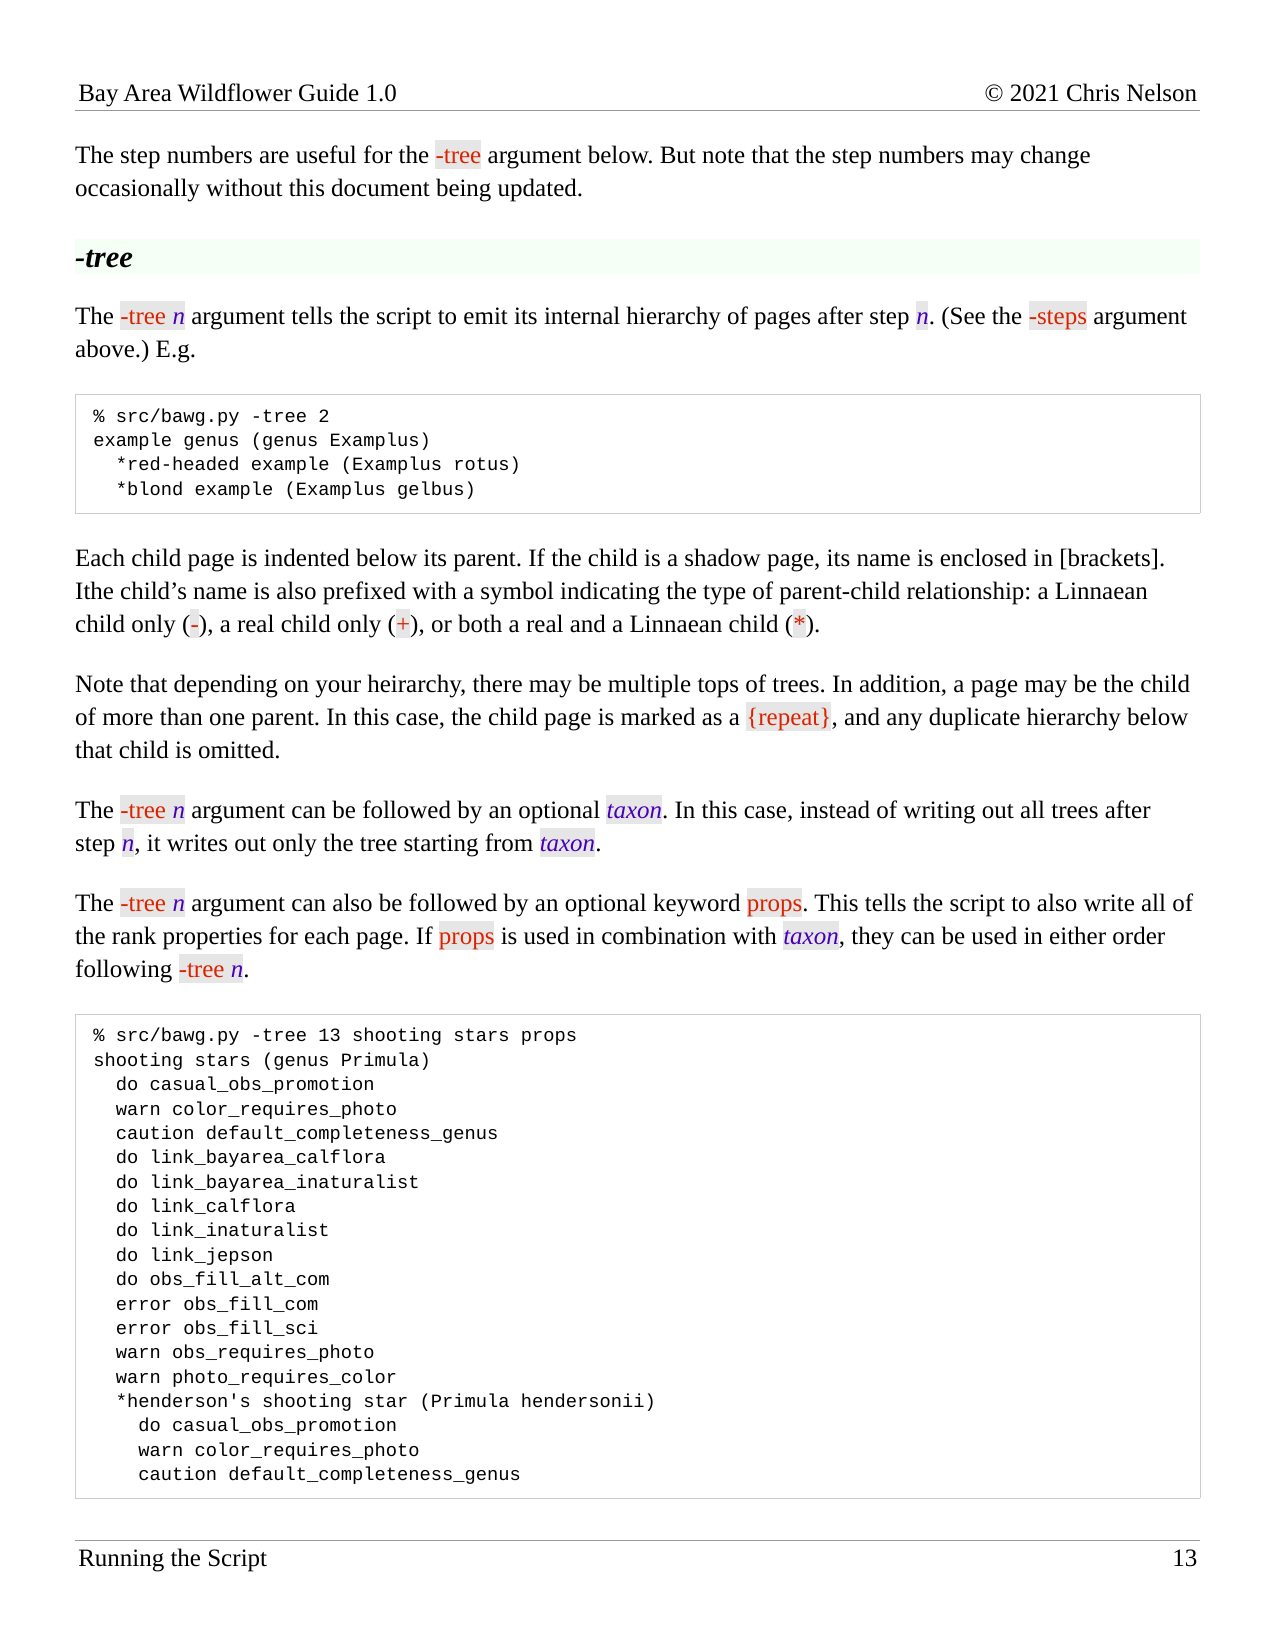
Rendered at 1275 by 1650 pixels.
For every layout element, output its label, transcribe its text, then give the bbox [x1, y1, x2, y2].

text warn color_requires_photo [76, 1087, 1200, 1112]
text do link_inaturalist [76, 1209, 1200, 1233]
text The step numbers are useful for the -tree argument below. But note that the step numbers may change occasionally without this document being updated. [75, 140, 1200, 202]
text % src/bawg.py -tree 2 example genus (genus Examplus) *red-headed example (Examplus rotus) *blond example (Examplus gelbus) [76, 395, 1200, 513]
text error obs_fill_sci [76, 1307, 1200, 1331]
text error obs_fill_com [76, 1282, 1200, 1307]
text warn obs_requires_photo [76, 1331, 1200, 1355]
text do casual_obs_promotion [76, 1063, 1200, 1087]
text The -tree n argument tells the script to emit its internal hierarchy of pages after step n. (See the ‑steps argument above.) E.g. [75, 301, 1200, 363]
subtitle -tree [75, 239, 1200, 274]
text Note that depending on your heirarchy, there may be multiple tops of trees. In addition, a page may be the child of more than one parent. In this case, the child page is marked as a {repeat}, and any duplicate hierarchy below that child is omitted. [75, 669, 1200, 764]
text warn photo_requires_color [76, 1355, 1200, 1380]
text do obs_fill_alt_com [76, 1258, 1200, 1282]
text do link_bayarea_inaturalist [76, 1160, 1200, 1185]
text caution default_completeness_genus [76, 1112, 1200, 1136]
text do link_bayarea_calflora [76, 1136, 1200, 1160]
text do casual_obs_promotion [76, 1404, 1200, 1428]
text do link_calflora [76, 1185, 1200, 1209]
text *henderson's shooting star (Primula hendersonii) [76, 1380, 1200, 1404]
text caution default_completeness_genus [76, 1453, 1200, 1498]
text warn color_requires_photo [76, 1428, 1200, 1453]
text Each child page is indented below its parent. If the child is a shadow page, its name is enclosed in [brackets]. Ithe child’s name is also prefixed with a symbol indicating the type of parent-child relationship: a Linnaean child only (-), a real child only (+), or both a real and a Linnaean child (*). [75, 543, 1200, 638]
text do link_jepson [76, 1233, 1200, 1258]
text % src/bawg.py -tree 13 shooting stars props shooting stars (genus Primula) [76, 1015, 1200, 1063]
text The -tree n argument can also be followed by an optional keyword props. This tells the script to also write all of the rank properties for each page. If props is used in combination with taxon, they can be used in either order following -tree n. [75, 888, 1200, 983]
text The -tree n argument can be followed by an optional taxon. In this case, instead of writing out all trees after step n, it writes out only the tree starting from taxon. [75, 795, 1200, 857]
